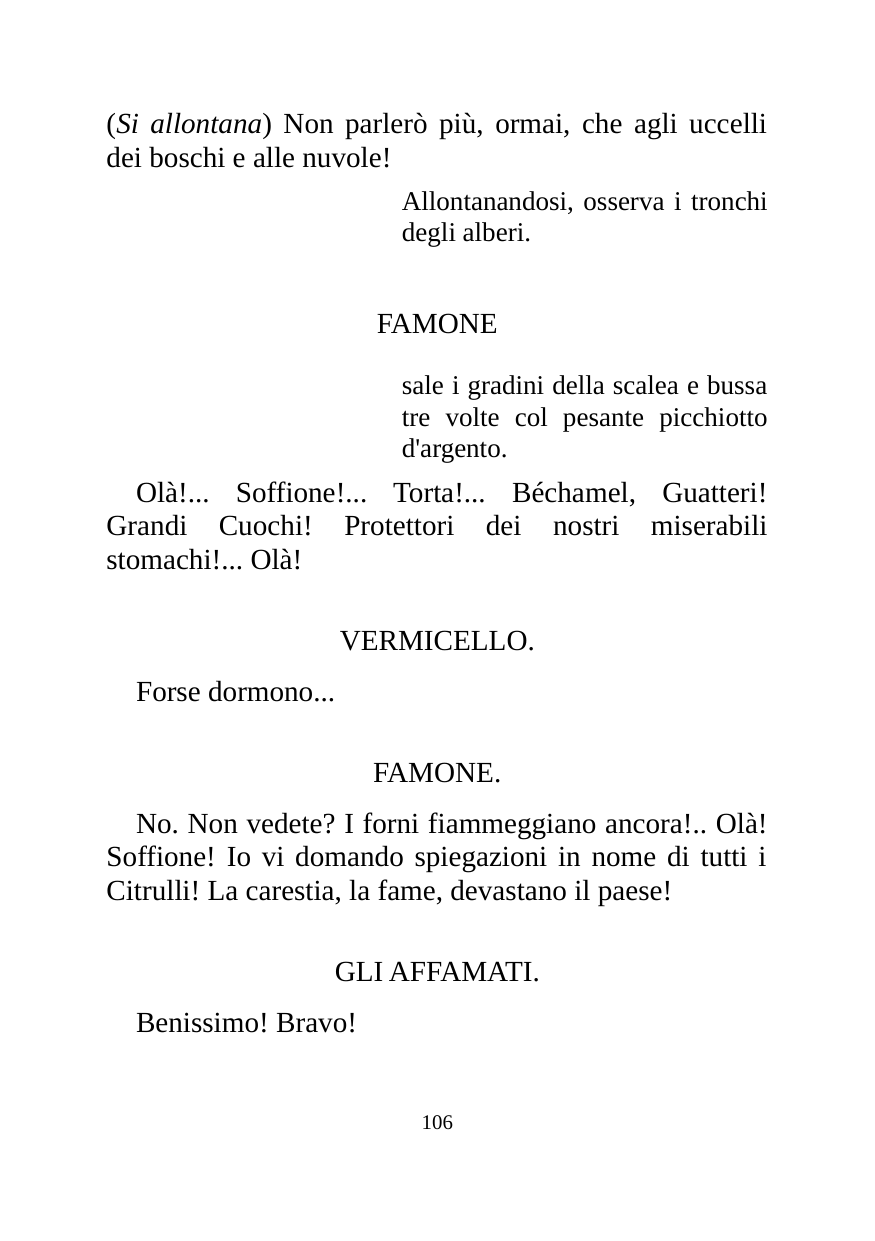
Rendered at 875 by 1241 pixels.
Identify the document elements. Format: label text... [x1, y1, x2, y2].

text Allontanandosi, osserva i tronchi degli alberi. [402, 185, 768, 247]
text FAMONE. [106, 755, 768, 788]
text VERMICELLO. [106, 623, 768, 656]
text (Si allontana) Non parlerò più, ormai, che agli uccelli dei boschi e alle nuvole! [106, 106, 768, 173]
text Forse dormono... [106, 674, 768, 707]
text No. Non vedete? I forni fiammeggiano ancora!.. Olà! Soffione! Io vi domando spiegazioni in nome di tutti i Citrulli! La carestia, la fame, devastano il paese! [106, 806, 768, 907]
text Olà!... Soffione!... Torta!... Béchamel, Guatteri! Grandi Cuochi! Protettori dei nostri miserabili stomachi!... Olà! [106, 475, 768, 575]
text sale i gradini della scalea e bussa tre volte col pesante picchiotto d'argento. [402, 369, 768, 463]
text FAMONE [106, 306, 768, 340]
text Benissimo! Bravo! [106, 1005, 768, 1039]
text GLI AFFAMATI. [106, 954, 768, 987]
